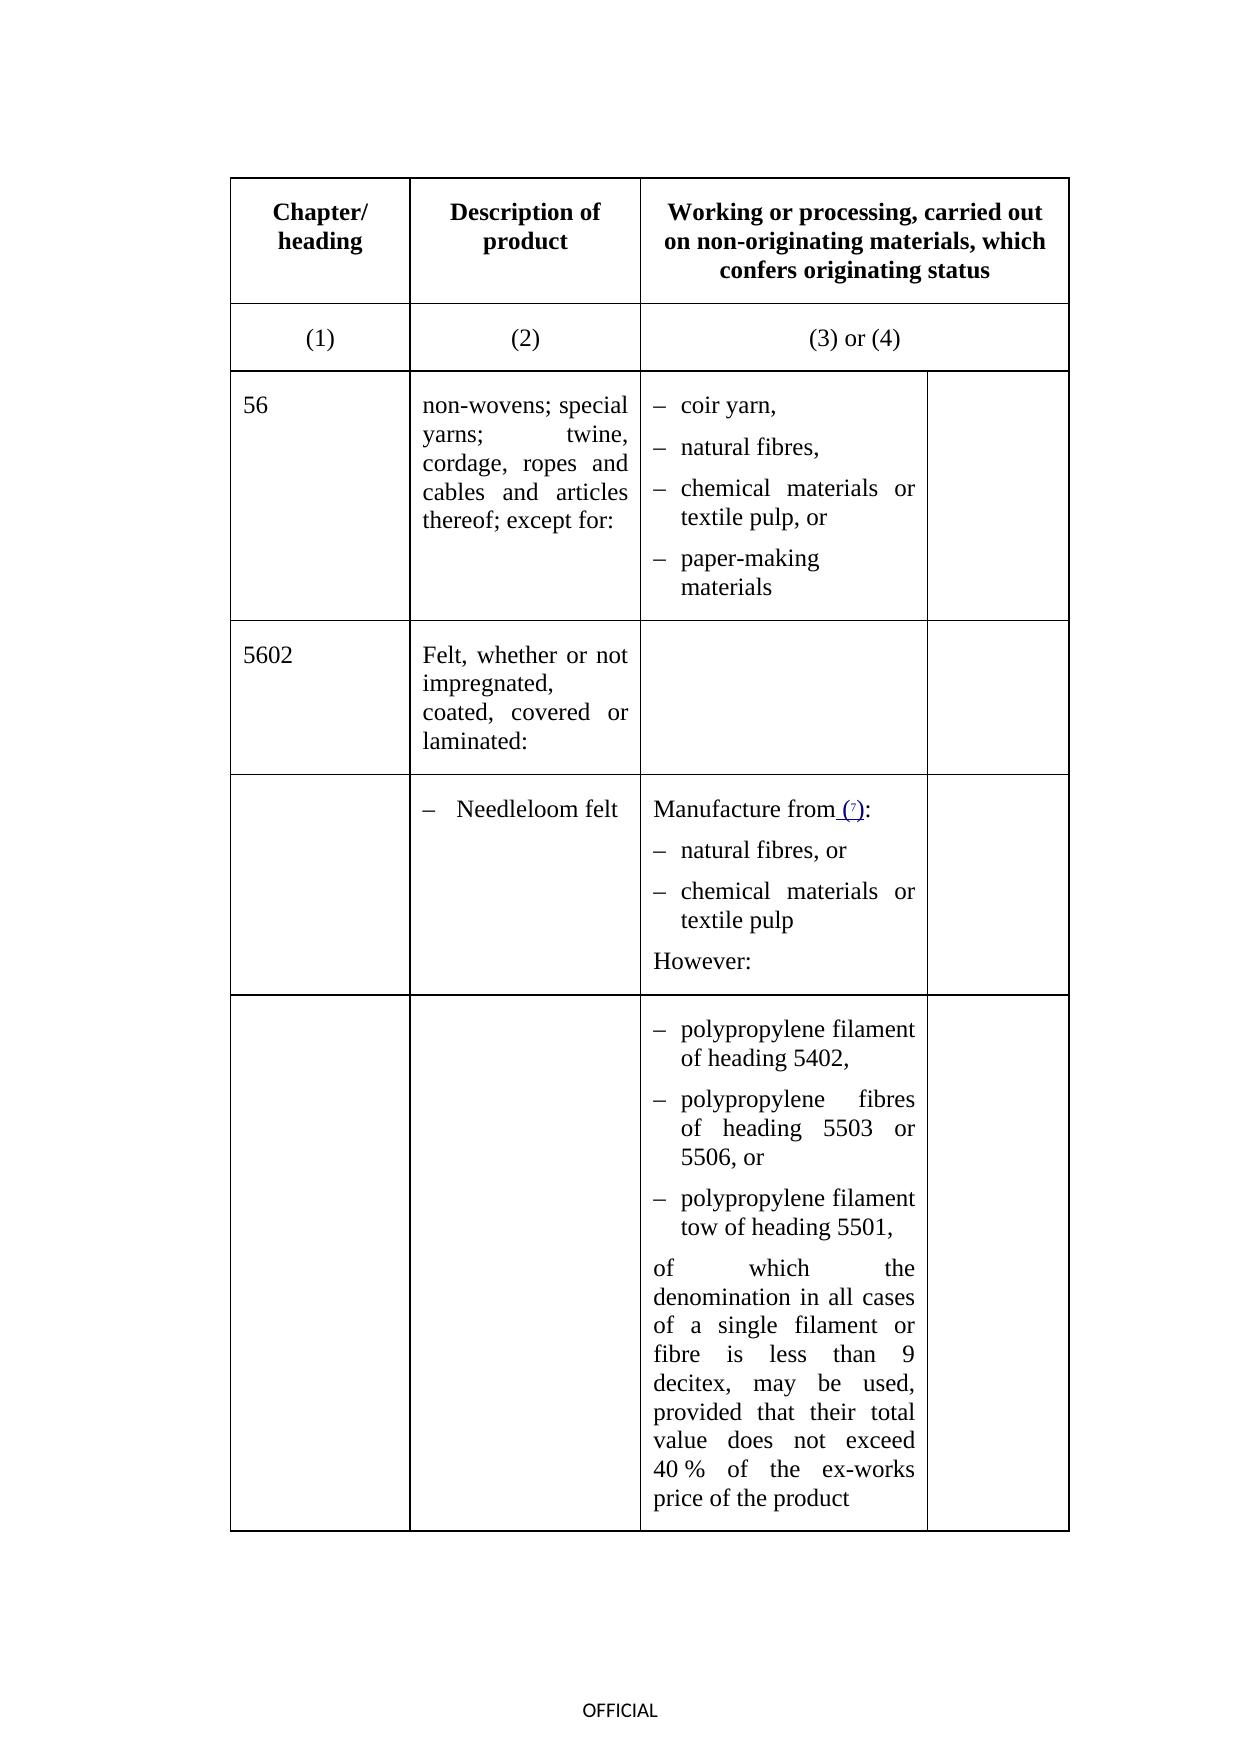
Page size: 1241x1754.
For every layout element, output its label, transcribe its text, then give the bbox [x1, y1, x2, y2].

table_cell – [653, 1078, 681, 1177]
table_cell of which the denomination in all cases of a single filament or fibre is less than 9 decitex, may be used, provided that their total value does not exceed 40 % of the ex-works price of the product [641, 996, 927, 1530]
table_header Chapter/ heading [231, 179, 409, 302]
table_cell polypropylene fibres of heading 5503 or 5506, or [681, 1078, 915, 1177]
table_cell 5602 [231, 621, 409, 773]
table_cell (2) [411, 304, 640, 370]
table_cell – [653, 1177, 681, 1247]
table_cell non-wovens; special yarns; twine, cordage, ropes and cables and articles thereof; except for: [411, 372, 640, 619]
table_header natural fibres, or [681, 829, 915, 870]
table_cell [641, 372, 927, 619]
table_cell [928, 996, 1068, 1530]
table_cell – [653, 870, 681, 940]
table_header Description of product [411, 179, 640, 302]
table_cell [411, 996, 640, 1530]
table_header coir yarn, [681, 384, 915, 426]
table_cell – [653, 537, 681, 607]
table_cell (3) or (4) [641, 304, 1068, 370]
table_cell natural fibres, [681, 426, 915, 467]
table_header – [423, 788, 456, 829]
table_header polypropylene filament of heading 5402, [681, 1008, 915, 1078]
table_cell [928, 372, 1068, 619]
table_cell chemical materials or textile pulp [681, 870, 915, 940]
table_cell Felt, whether or not impregnated, coated, covered or laminated: [411, 621, 640, 773]
table_cell [411, 775, 640, 994]
table_cell [231, 996, 409, 1530]
table_header Working or processing, carried out on non-originating materials, which confers originating status [641, 179, 1068, 302]
table_cell Manufacture from (7): However: [641, 775, 927, 994]
table_header – [653, 829, 681, 870]
table_cell polypropylene filament tow of heading 5501, [681, 1177, 915, 1247]
table_cell (1) [231, 304, 409, 370]
table_header – [653, 1008, 681, 1078]
table_cell [928, 775, 1068, 994]
table_header Needleloom felt [456, 788, 628, 829]
table_cell [231, 775, 409, 994]
table_cell 56 [231, 372, 409, 619]
table_cell [928, 621, 1068, 773]
table_cell paper-making materials [681, 537, 915, 607]
table_cell chemical materials or textile pulp, or [681, 467, 915, 537]
table_cell [641, 621, 927, 773]
table_cell – [653, 426, 681, 467]
table_header – [653, 384, 681, 426]
table_cell – [653, 467, 681, 537]
